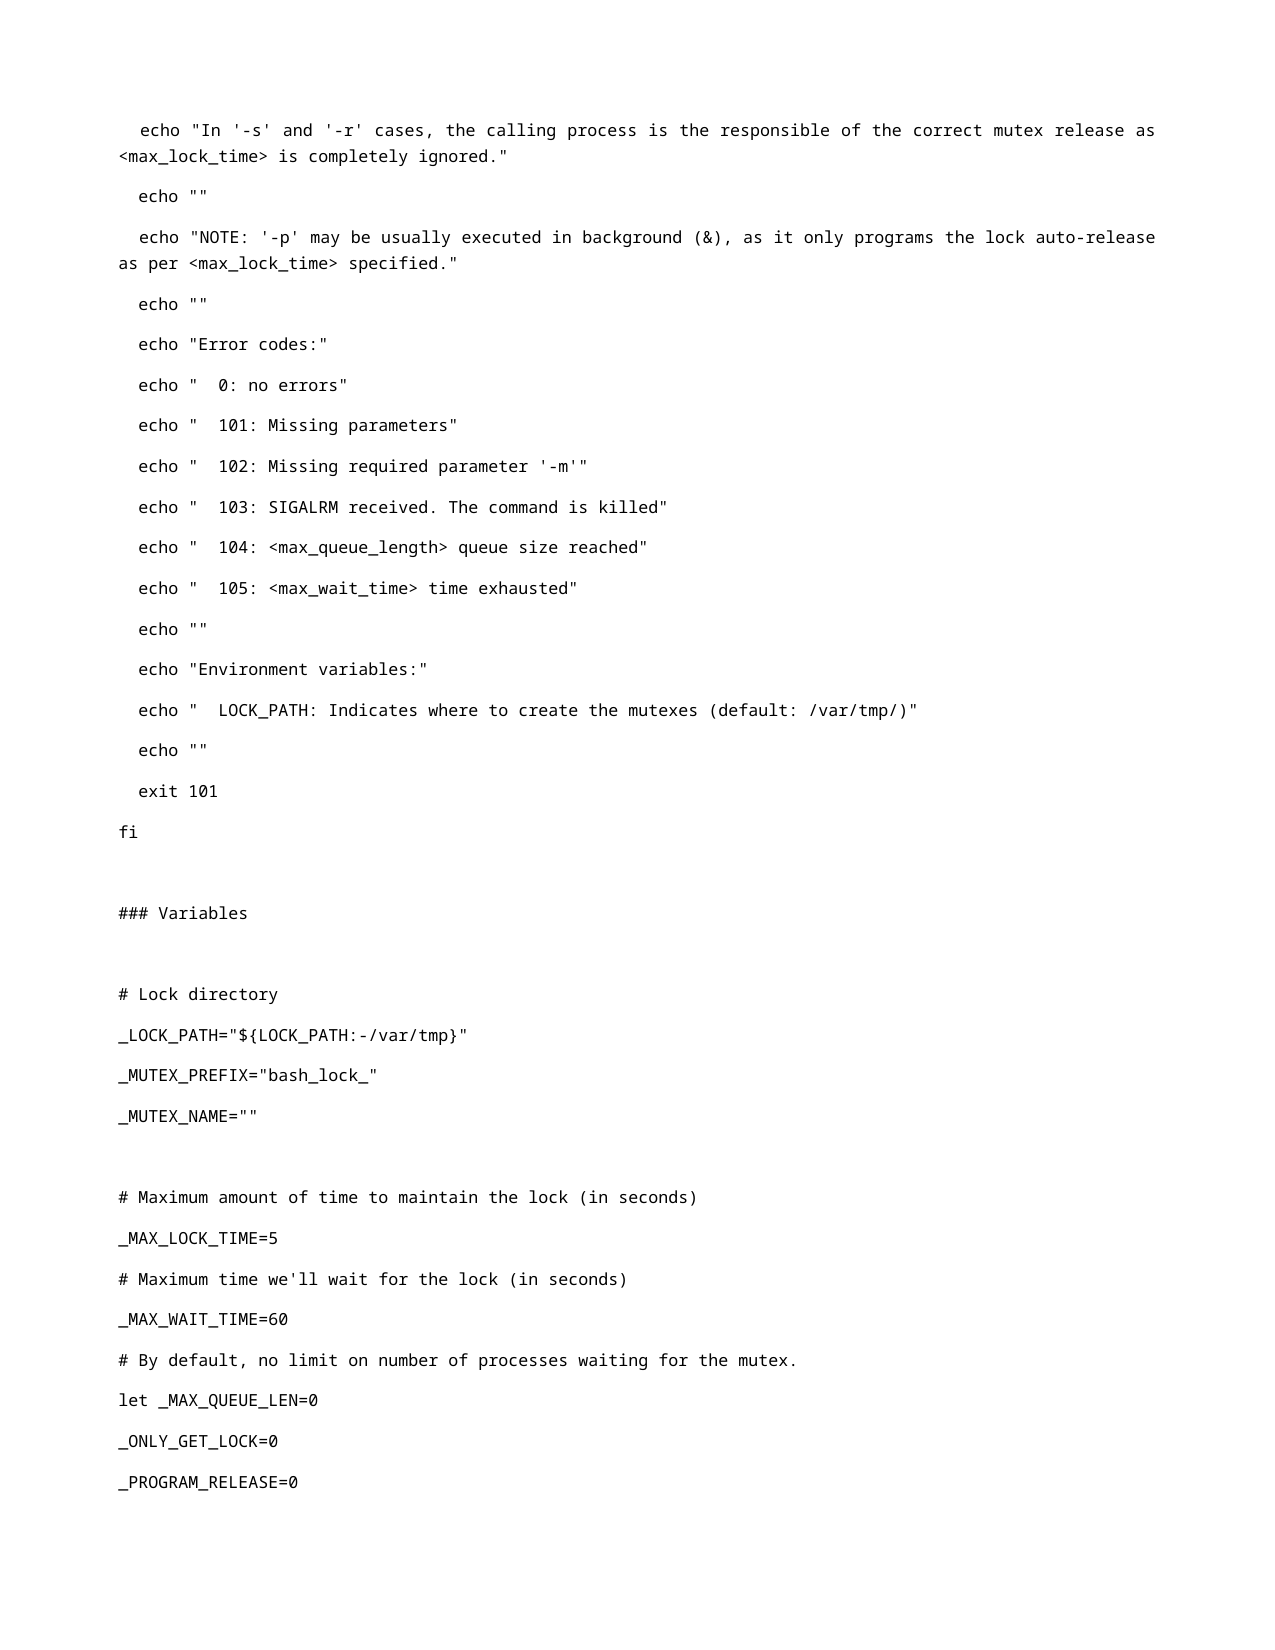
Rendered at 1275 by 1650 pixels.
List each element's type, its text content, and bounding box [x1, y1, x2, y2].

text echo " 103: SIGALRM received. The command is killed" [118, 495, 1157, 518]
text echo "In '-s' and '-r' cases, the calling process is the responsible of the correct mutex release as <max_lock_time> is completely ignored." [118, 118, 1157, 167]
text echo " 0: no errors" [118, 373, 1157, 396]
text fi [118, 820, 1157, 843]
text echo "" [118, 292, 1157, 315]
text _MAX_WAIT_TIME=60 [118, 1308, 1157, 1330]
text ### Variables [118, 901, 1157, 924]
text echo "" [118, 739, 1157, 762]
text _PROGRAM_RELEASE=0 [118, 1470, 1157, 1493]
text echo "" [118, 185, 1157, 207]
text _MUTEX_NAME="" [118, 1104, 1157, 1127]
text echo " 105: <max_wait_time> time exhausted" [118, 576, 1157, 599]
text _LOCK_PATH="${LOCK_PATH:-/var/tmp}" [118, 1023, 1157, 1046]
text exit 101 [118, 779, 1157, 802]
text echo " 101: Missing parameters" [118, 414, 1157, 437]
text echo " 104: <max_queue_length> queue size reached" [118, 536, 1157, 558]
text # Maximum time we'll wait for the lock (in seconds) [118, 1267, 1157, 1290]
text let _MAX_QUEUE_LEN=0 [118, 1389, 1157, 1412]
text echo "" [118, 617, 1157, 640]
text _MAX_LOCK_TIME=5 [118, 1226, 1157, 1249]
text # By default, no limit on number of processes waiting for the mutex. [118, 1348, 1157, 1371]
text echo "NOTE: '-p' may be usually executed in background (&), as it only programs the lock auto-release as per <max_lock_time> specified." [118, 225, 1157, 274]
text echo "Error codes:" [118, 333, 1157, 355]
text _MUTEX_PREFIX="bash_lock_" [118, 1064, 1157, 1087]
text _ONLY_GET_LOCK=0 [118, 1429, 1157, 1452]
text echo "Environment variables:" [118, 658, 1157, 680]
text # Lock directory [118, 983, 1157, 1005]
text # Maximum amount of time to maintain the lock (in seconds) [118, 1186, 1157, 1208]
text echo " LOCK_PATH: Indicates where to create the mutexes (default: /var/tmp/)" [118, 698, 1157, 721]
text echo " 102: Missing required parameter '-m'" [118, 454, 1157, 477]
